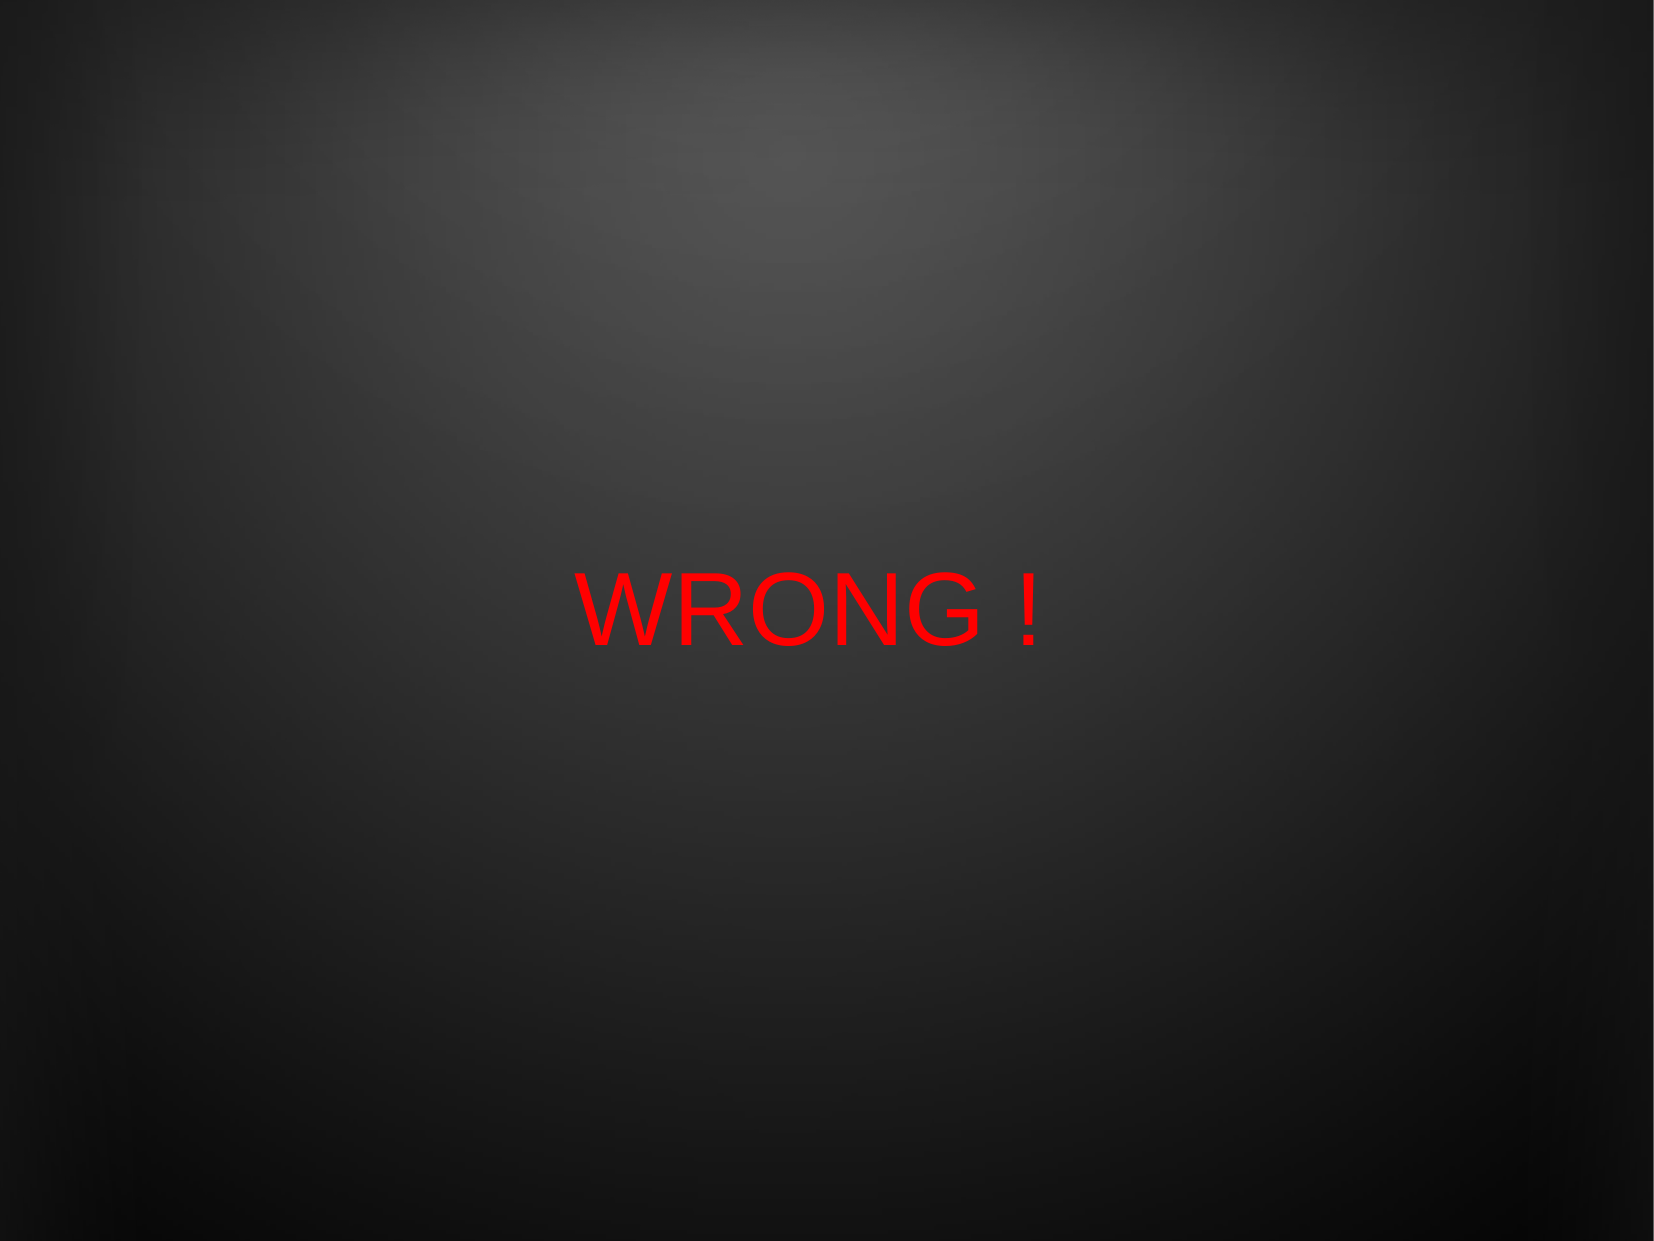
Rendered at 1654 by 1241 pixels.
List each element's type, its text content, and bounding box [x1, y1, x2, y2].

text_box WRONG ! [147, 544, 1471, 676]
picture [0, 0, 1654, 1241]
